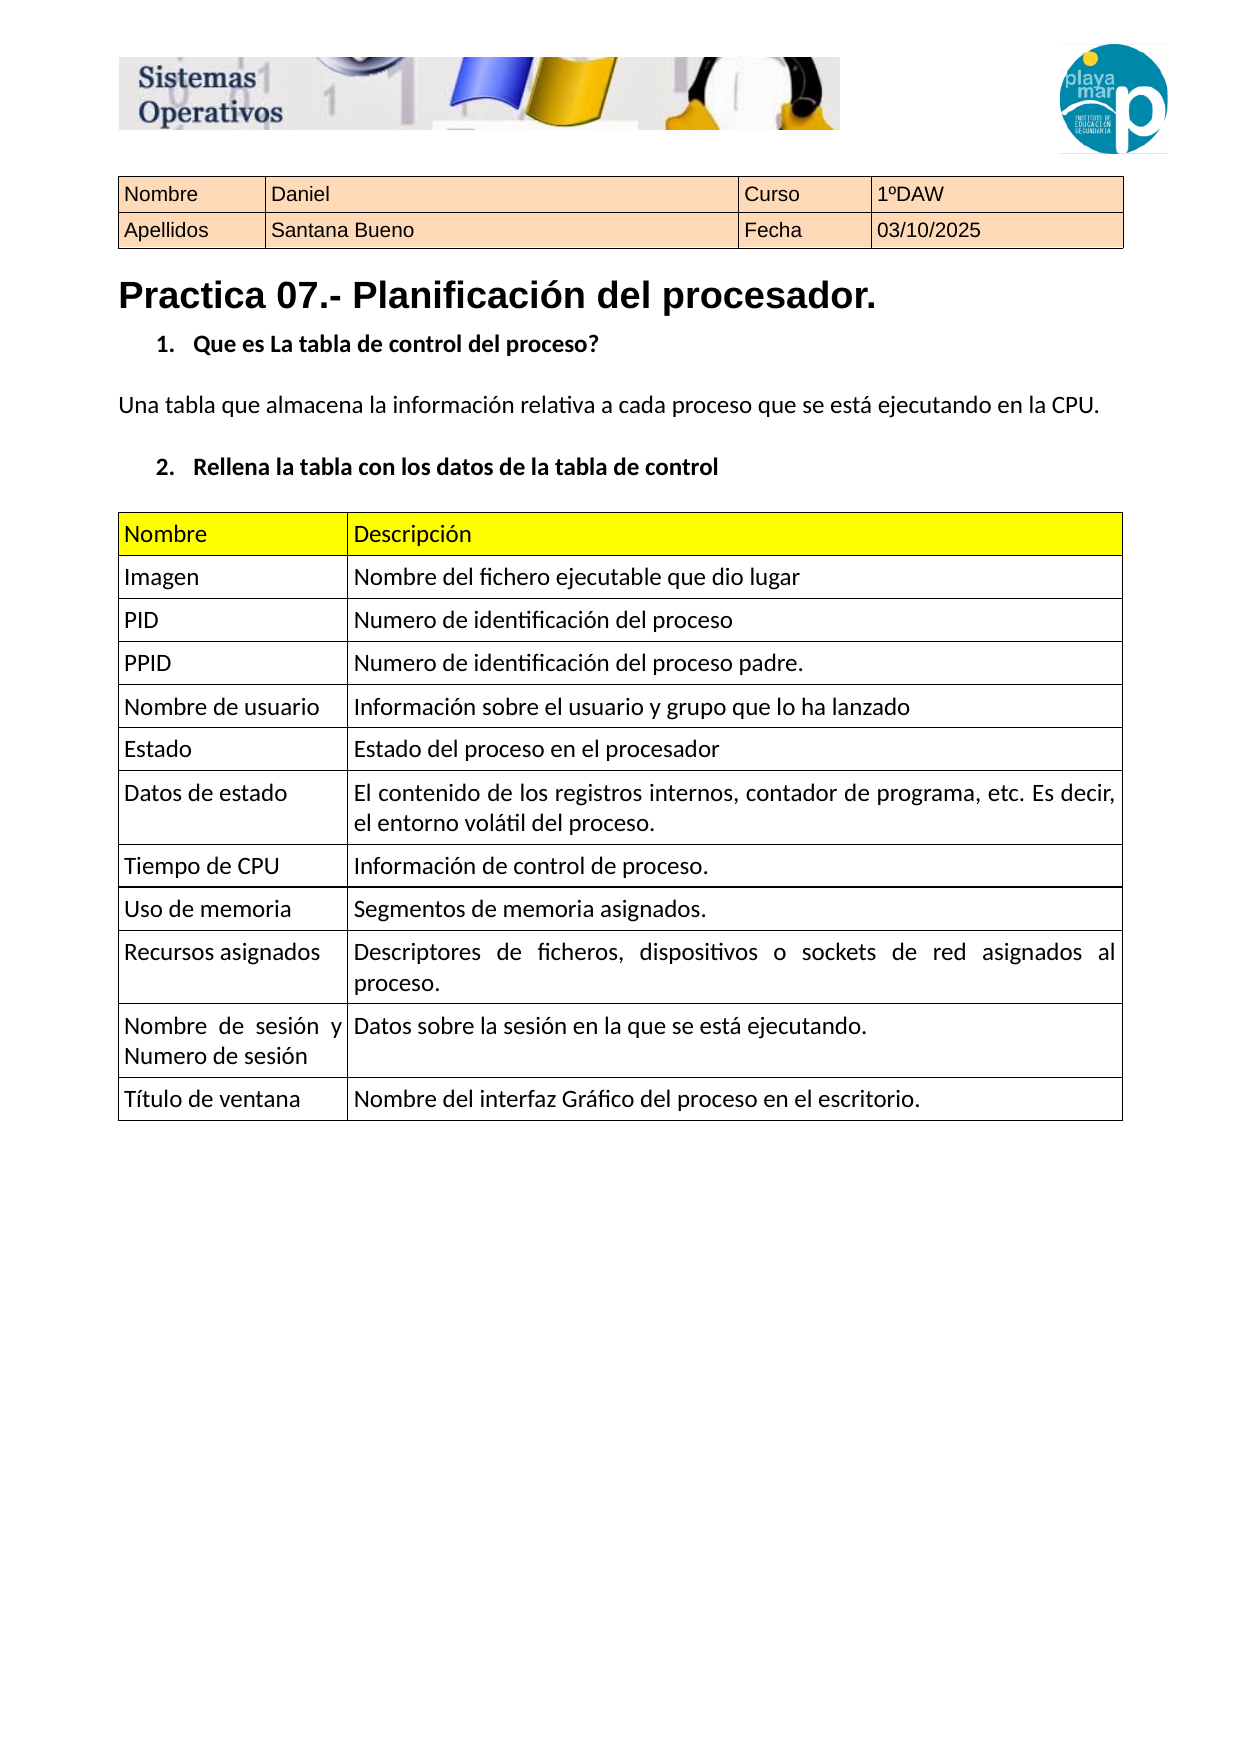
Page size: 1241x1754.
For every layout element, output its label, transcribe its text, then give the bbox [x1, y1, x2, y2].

table_cell Información de control de proceso. [348, 845, 1122, 886]
table_cell Datos sobre la sesión en la que se está ejecutando. [348, 1004, 1122, 1077]
table_cell PID [119, 599, 347, 641]
picture [1108, 88, 1113, 97]
table_cell Título de ventana [119, 1078, 347, 1119]
list Que es La tabla de control del proceso? [156, 329, 1122, 359]
table_cell Apellidos [119, 213, 265, 247]
list Rellena la tabla con los datos de la tabla de control [156, 451, 1122, 481]
picture [1060, 44, 1104, 86]
subtitle Practica 07.- Planificación del procesador. [118, 272, 1122, 316]
table_cell Datos de estado [119, 771, 347, 843]
table_cell Imagen [119, 556, 347, 598]
table_cell Fecha [739, 213, 871, 247]
picture [1124, 44, 1168, 85]
picture [1100, 88, 1105, 97]
table_cell Uso de memoria [119, 888, 347, 929]
table_cell Numero de identificación del proceso [348, 599, 1122, 641]
picture [1060, 101, 1113, 154]
table_cell Descriptores de ficheros, dispositivos o sockets de red asignados al proceso. [348, 931, 1122, 1003]
picture [1095, 75, 1103, 90]
picture [1079, 88, 1093, 97]
table_header Nombre [119, 513, 347, 555]
table_cell Estado [119, 728, 347, 770]
table_cell Recursos asignados [119, 931, 347, 1003]
table_cell Nombre del fichero ejecutable que dio lugar [348, 556, 1122, 598]
picture [119, 57, 840, 130]
table_cell Numero de identificación del proceso padre. [348, 642, 1122, 684]
picture [1115, 87, 1168, 154]
table_cell Nombre de sesión y Numero de sesión [119, 1004, 347, 1077]
table_cell El contenido de los registros internos, contador de programa, etc. Es decir, el entorno volátil del proceso. [348, 771, 1122, 843]
table_cell Nombre de usuario [119, 685, 347, 727]
table_cell 03/10/2025 [872, 213, 1123, 247]
table_cell Nombre del interfaz Gráfico del proceso en el escritorio. [348, 1078, 1122, 1119]
table_header Daniel [266, 177, 738, 212]
picture [1070, 75, 1075, 84]
table_cell Segmentos de memoria asignados. [348, 888, 1122, 929]
table_header 1ºDAW [872, 177, 1123, 212]
table_cell Tiempo de CPU [119, 845, 347, 886]
table_cell Estado del proceso en el procesador [348, 728, 1122, 770]
table_header Descripción [348, 513, 1122, 555]
table_cell PPID [119, 642, 347, 684]
text Una tabla que almacena la información relativa a cada proceso que se está ejecutando en la CPU. [118, 390, 1122, 420]
table_header Curso [739, 177, 871, 212]
table_header Nombre [119, 177, 265, 212]
table_cell Información sobre el usuario y grupo que lo ha lanzado [348, 685, 1122, 727]
table_cell Santana Bueno [266, 213, 738, 247]
